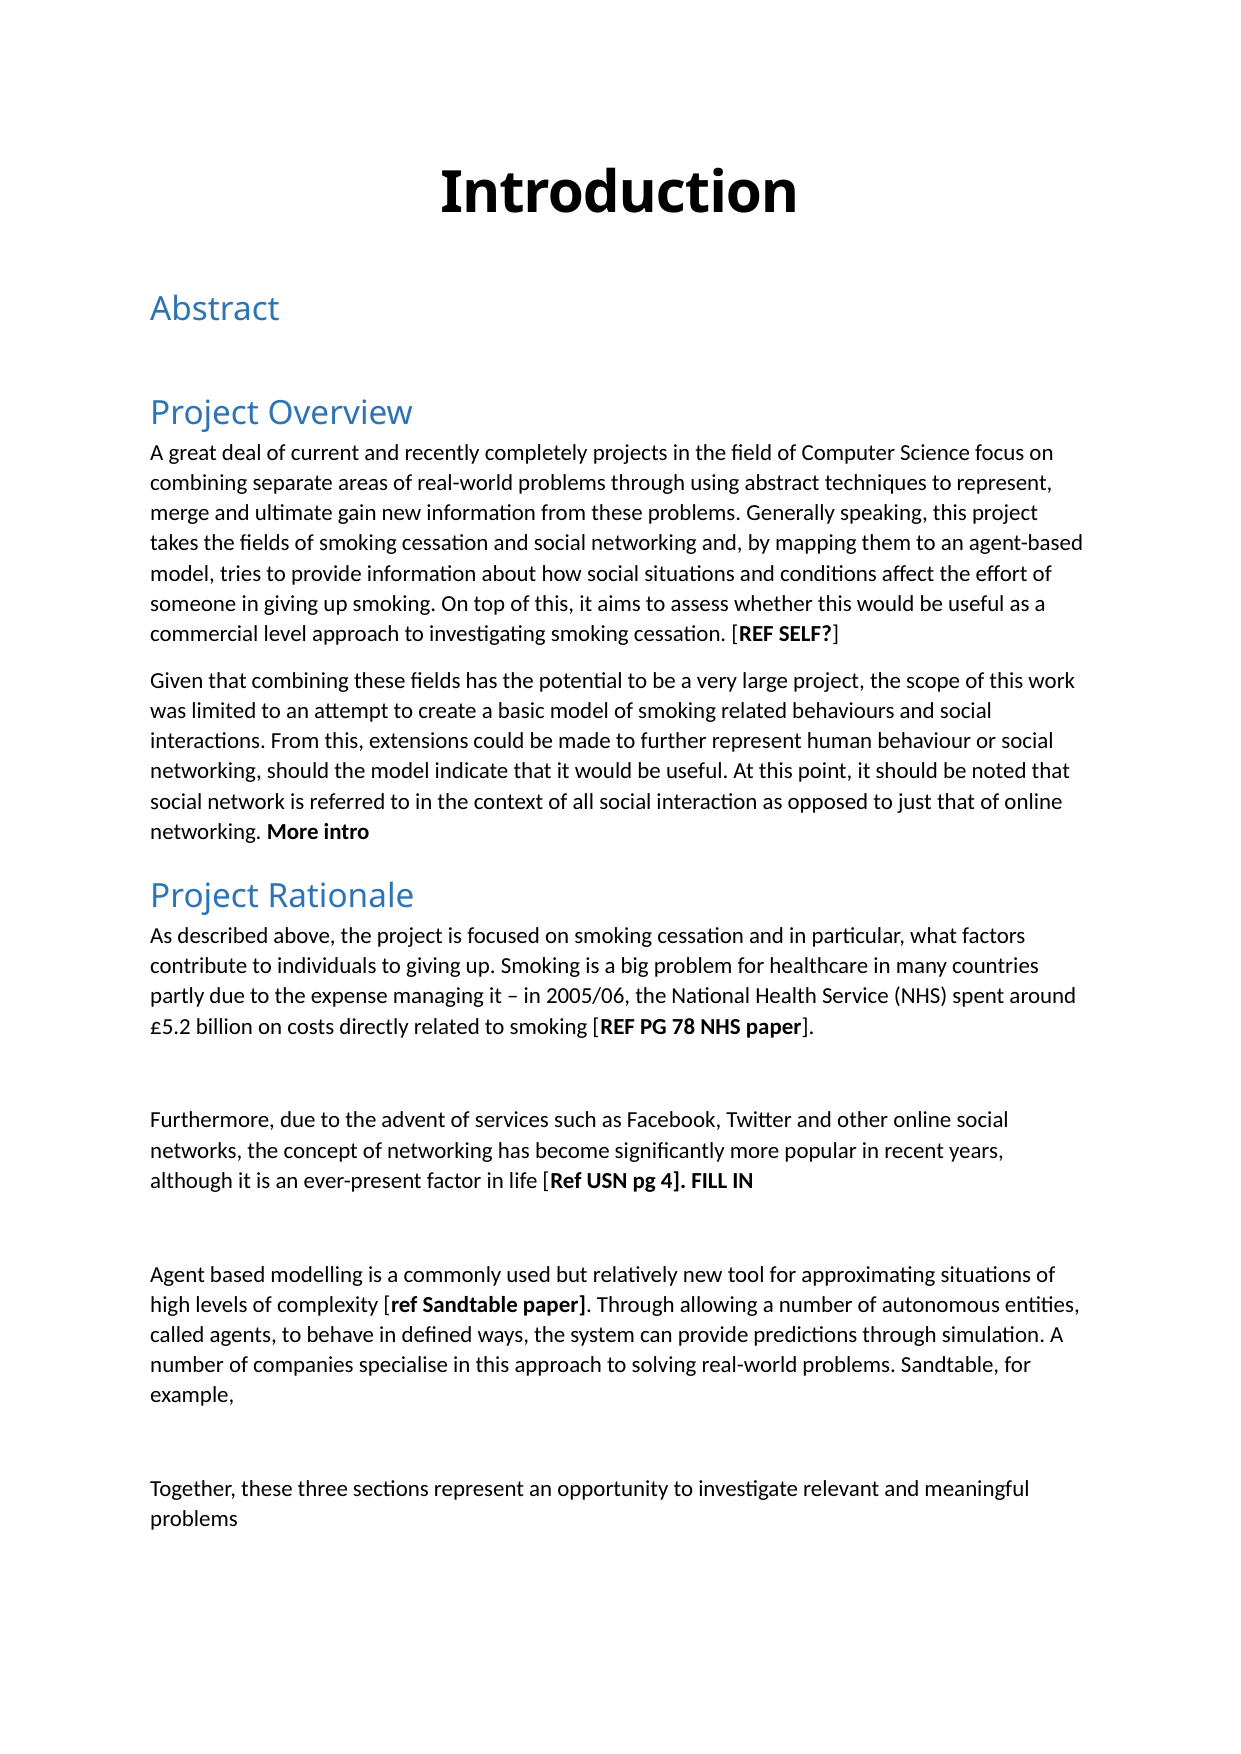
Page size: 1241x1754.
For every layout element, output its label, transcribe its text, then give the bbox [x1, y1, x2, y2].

text Furthermore, due to the advent of services such as Facebook, Twitter and other online social networks, the concept of networking has become significantly more popular in recent years, although it is an ever-present factor in life [Ref USN pg 4]. FILL IN [150, 1106, 1090, 1194]
subtitle Project Rationale [150, 872, 1090, 918]
text Agent based modelling is a commonly used but relatively new tool for approximating situations of high levels of complexity [ref Sandtable paper]. Through allowing a number of autonomous entities, called agents, to behave in defined ways, the system can provide predictions through simulation. A number of companies specialise in this approach to solving real-world problems. Sandtable, for example, [150, 1260, 1090, 1408]
subtitle Project Overview [150, 389, 1090, 434]
text Given that combining these fields has the potential to be a very large project, the scope of this work was limited to an attempt to create a basic model of smoking related behaviours and social interactions. From this, extensions could be made to further represent human behaviour or social networking, should the model indicate that it would be useful. At this point, it should be noted that social network is referred to in the context of all social interaction as opposed to just that of online networking. More intro [150, 666, 1090, 845]
text A great deal of current and recently completely projects in the field of Computer Science focus on combining separate areas of real-world problems through using abstract techniques to represent, merge and ultimate gain new information from these problems. Generally speaking, this project takes the fields of smoking cessation and social networking and, by mapping them to an agent-based model, tries to provide information about how social situations and conditions affect the effort of someone in giving up smoking. On top of this, it aims to assess whether this would be useful as a commercial level approach to investigating smoking cessation. [REF SELF?] [150, 438, 1090, 647]
title Introduction [150, 150, 1090, 229]
text Together, these three sections represent an opportunity to investigate relevant and meaningful problems [150, 1474, 1090, 1532]
subtitle Abstract [150, 285, 1090, 330]
text As described above, the project is focused on smoking cessation and in particular, what factors contribute to individuals to giving up. Smoking is a big problem for healthcare in many countries partly due to the expense managing it – in 2005/06, the National Health Service (NHS) spent around £5.2 billion on costs directly related to smoking [REF PG 78 NHS paper]. [150, 921, 1090, 1040]
